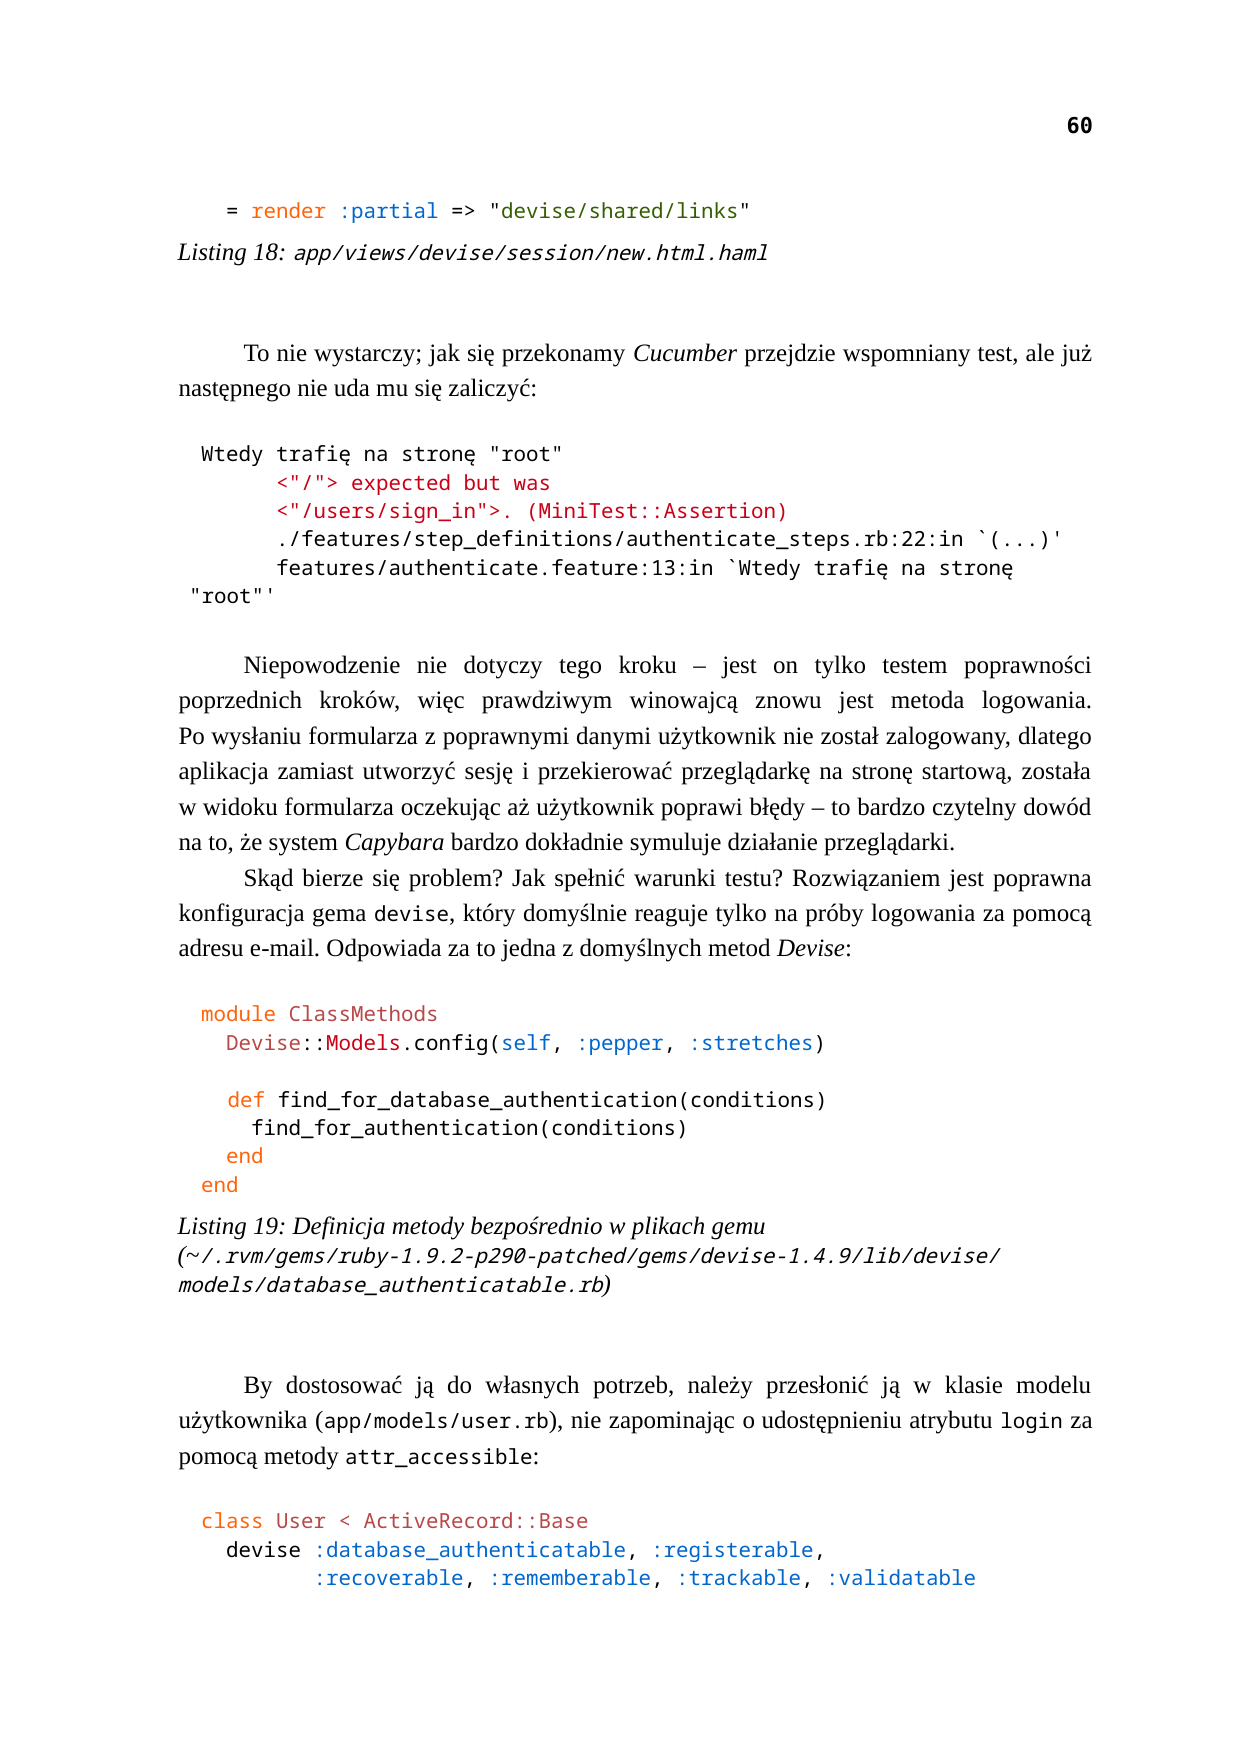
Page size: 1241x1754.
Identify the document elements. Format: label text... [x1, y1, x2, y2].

list Listing 19: Definicja metody bezpośrednio w plikach gemu (~/.rvm/gems/ruby-1.9.2-p290-patched/gems/devise-1.4.9/lib/devise/models/database_authenticatable.rb) [177, 1211, 1093, 1299]
table_header Wtedy trafię na stronę "root" <"/"> expected but was <"/users/sign_in">. (MiniTest::Assertion) ./features/step_definitions/authenticate_steps.rb:22:in `(...)' features/authenticate.feature:13:in `Wtedy trafię na stronę "root"' [177, 439, 1093, 610]
text By dostosować ją do własnych potrzeb, należy przesłonić ją w klasie modelu użytkownika (app/models/user.rb), nie zapominając o udostępnieniu atrybutu login za pomocą metody attr_accessible: [178, 1365, 1093, 1471]
text Skąd bierze się problem? Jak spełnić warunki testu? Rozwiązaniem jest poprawna konfiguracja gema devise, który domyślnie reaguje tylko na próby logowania za pomocą adresu e‑mail. Odpowiada za to jedna z domyślnych metod Devise: [178, 858, 1093, 964]
table_header module ClassMethods Devise::Models.config(self, :pepper, :stretches) def find_for_database_authentication(conditions) find_for_authentication(conditions) end end [177, 999, 1093, 1198]
text Niepowodzenie nie dotyczy tego kroku – jest on tylko testem poprawności poprzednich kroków, więc prawdziwym winowajcą znowu jest metoda logowania. Po wysłaniu formularza z poprawnymi danymi użytkownik nie został zalogowany, dlatego aplikacja zamiast utworzyć sesję i przekierować przeglądarkę na stronę startową, została w widoku formularza oczekując aż użytkownik poprawi błędy – to bardzo czytelny dowód na to, że system Capybara bardzo dokładnie symuluje działanie przeglądarki. [178, 645, 1093, 858]
table_header class User < ActiveRecord::Base devise :database_authenticatable, :registerable, :recoverable, :rememberable, :trackable, :validatable [177, 1507, 1093, 1620]
text To nie wystarczy; jak się przekonamy Cucumber przejdzie wspomniany test, ale już następnego nie uda mu się zaliczyć: [178, 333, 1093, 404]
table_header = render :partial => "devise/shared/links" [177, 168, 1093, 225]
list Listing 18: app/views/devise/session/new.html.haml [177, 237, 1093, 267]
